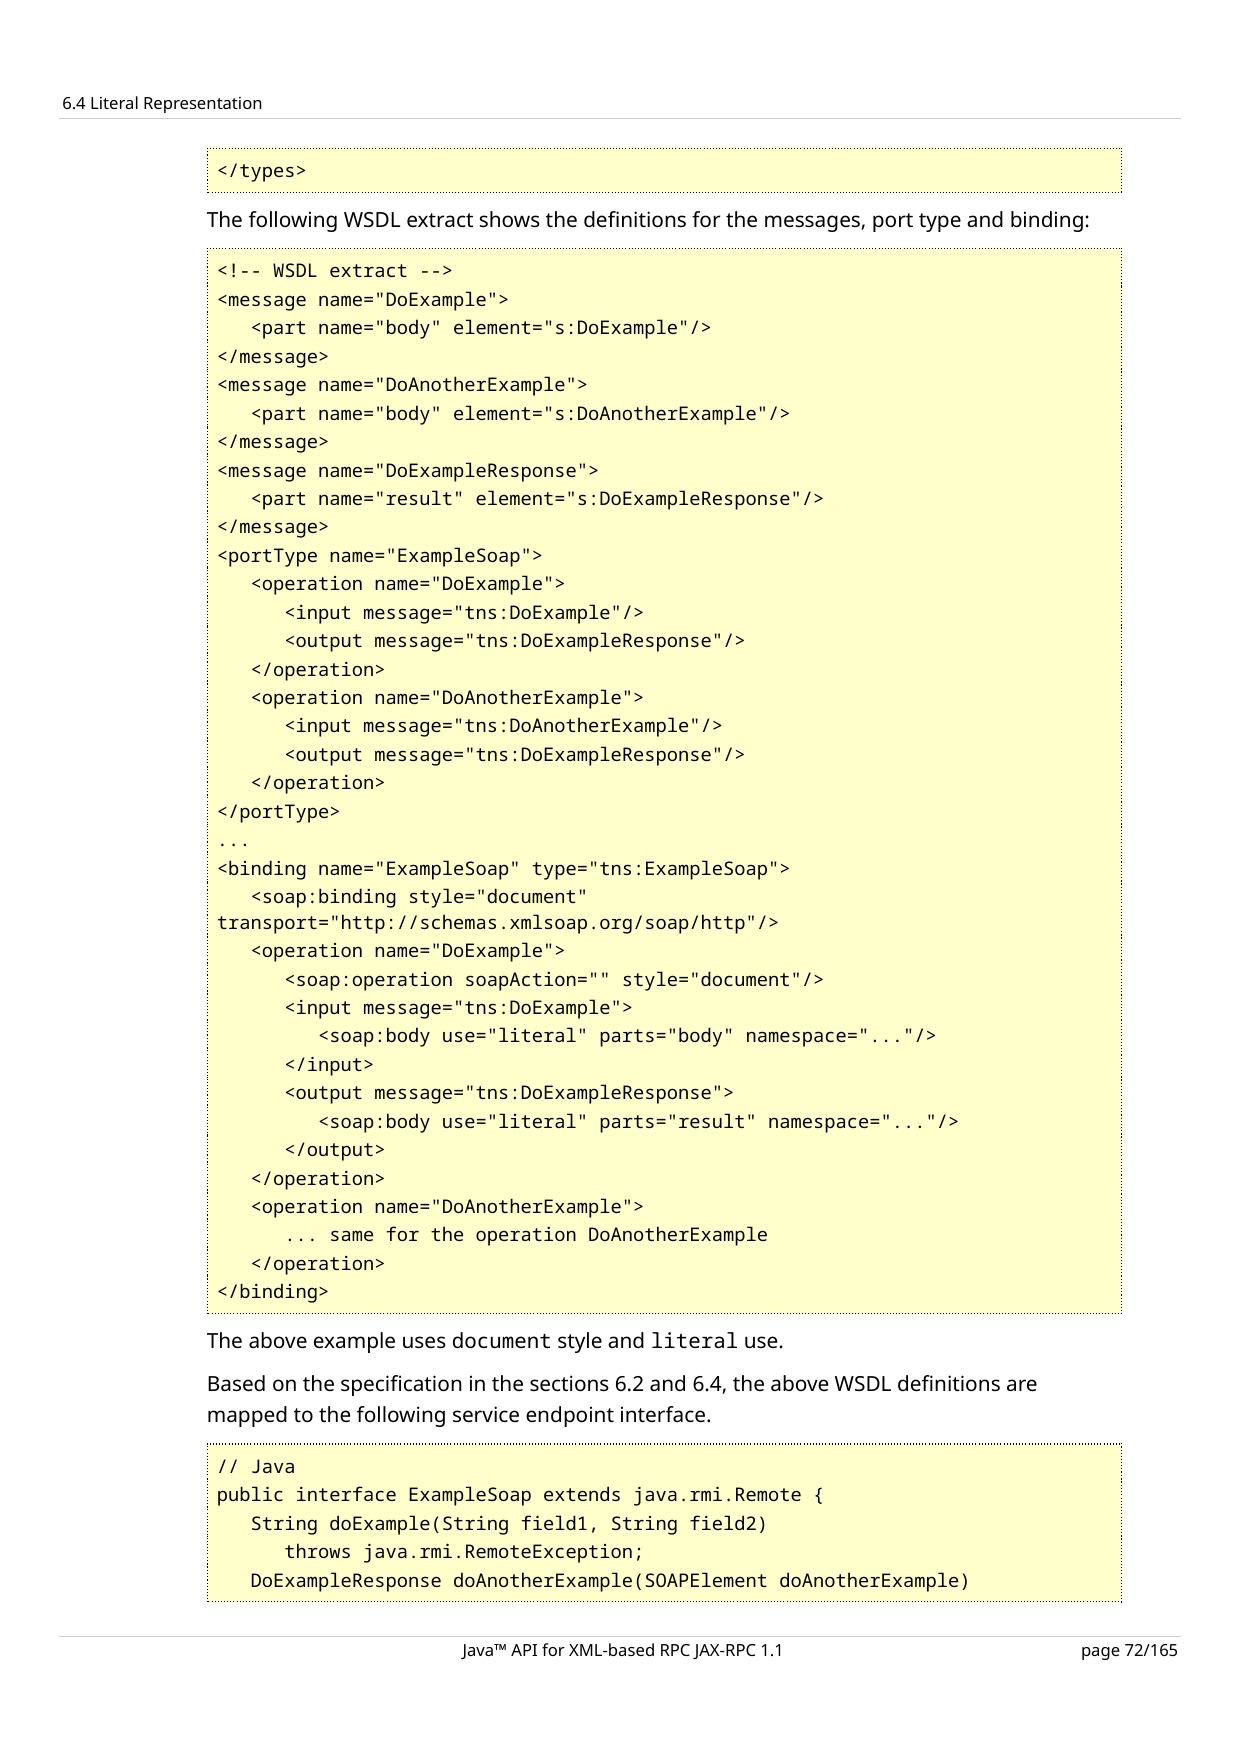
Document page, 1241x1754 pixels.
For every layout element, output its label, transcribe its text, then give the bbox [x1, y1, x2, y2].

list <operation name="DoExample"> [207, 561, 1122, 589]
list <part name="body" element="s:DoExample"/> [207, 305, 1122, 333]
list <part name="body" element="s:DoAnotherExample"/> [207, 390, 1122, 418]
list DoExampleResponse doAnotherExample(SOAPElement doAnotherExample) [207, 1557, 1122, 1602]
list <output message="tns:DoExampleResponse"/> [207, 731, 1122, 760]
list String doExample(String field1, String field2) [207, 1500, 1122, 1528]
list <!-- WSDL extract --> [207, 248, 1122, 276]
list </input> [207, 1041, 1122, 1069]
list </message> [207, 333, 1122, 362]
list <operation name="DoAnotherExample"> [207, 1183, 1122, 1212]
list <portType name="ExampleSoap"> [207, 532, 1122, 561]
text The following WSDL extract shows the definitions for the messages, port type and binding: [207, 205, 1122, 233]
list </portType> [207, 788, 1122, 817]
list <operation name="DoAnotherExample"> [207, 674, 1122, 703]
list <input message="tns:DoExample"> [207, 984, 1122, 1013]
list </binding> [207, 1269, 1122, 1314]
list public interface ExampleSoap extends java.rmi.Remote { [207, 1472, 1122, 1500]
list <output message="tns:DoExampleResponse"> [207, 1069, 1122, 1098]
list <input message="tns:DoExample"/> [207, 589, 1122, 617]
list // Java [207, 1443, 1122, 1472]
text The above example uses document style and literal use. [207, 1326, 1122, 1354]
list </operation> [207, 646, 1122, 674]
list ... same for the operation DoAnotherExample [207, 1212, 1122, 1240]
list <message name="DoExample"> [207, 276, 1122, 305]
list ... [207, 817, 1122, 845]
list <output message="tns:DoExampleResponse"/> [207, 617, 1122, 646]
list throws java.rmi.RemoteException; [207, 1528, 1122, 1557]
list </message> [207, 418, 1122, 447]
list <soap:operation soapAction="" style="document"/> [207, 956, 1122, 984]
list </output> [207, 1126, 1122, 1155]
list <message name="DoAnotherExample"> [207, 362, 1122, 390]
list <binding name="ExampleSoap" type="tns:ExampleSoap"> [207, 845, 1122, 873]
list <operation name="DoExample"> [207, 927, 1122, 956]
list <soap:body use="literal" parts="result" namespace="..."/> [207, 1098, 1122, 1126]
list <soap:body use="literal" parts="body" namespace="..."/> [207, 1013, 1122, 1041]
list </message> [207, 504, 1122, 532]
list </operation> [207, 1240, 1122, 1269]
list <soap:binding style="document" transport="http://schemas.xmlsoap.org/soap/http"/> [207, 873, 1122, 927]
list <part name="result" element="s:DoExampleResponse"/> [207, 475, 1122, 504]
list </operation> [207, 760, 1122, 788]
list <message name="DoExampleResponse"> [207, 447, 1122, 475]
list </types> [207, 147, 1122, 193]
list <input message="tns:DoAnotherExample"/> [207, 703, 1122, 731]
list </operation> [207, 1155, 1122, 1183]
text Based on the specification in the sections 6.2 and 6.4, the above WSDL definitions are mapped to the following service endpoint interface. [207, 1369, 1122, 1429]
